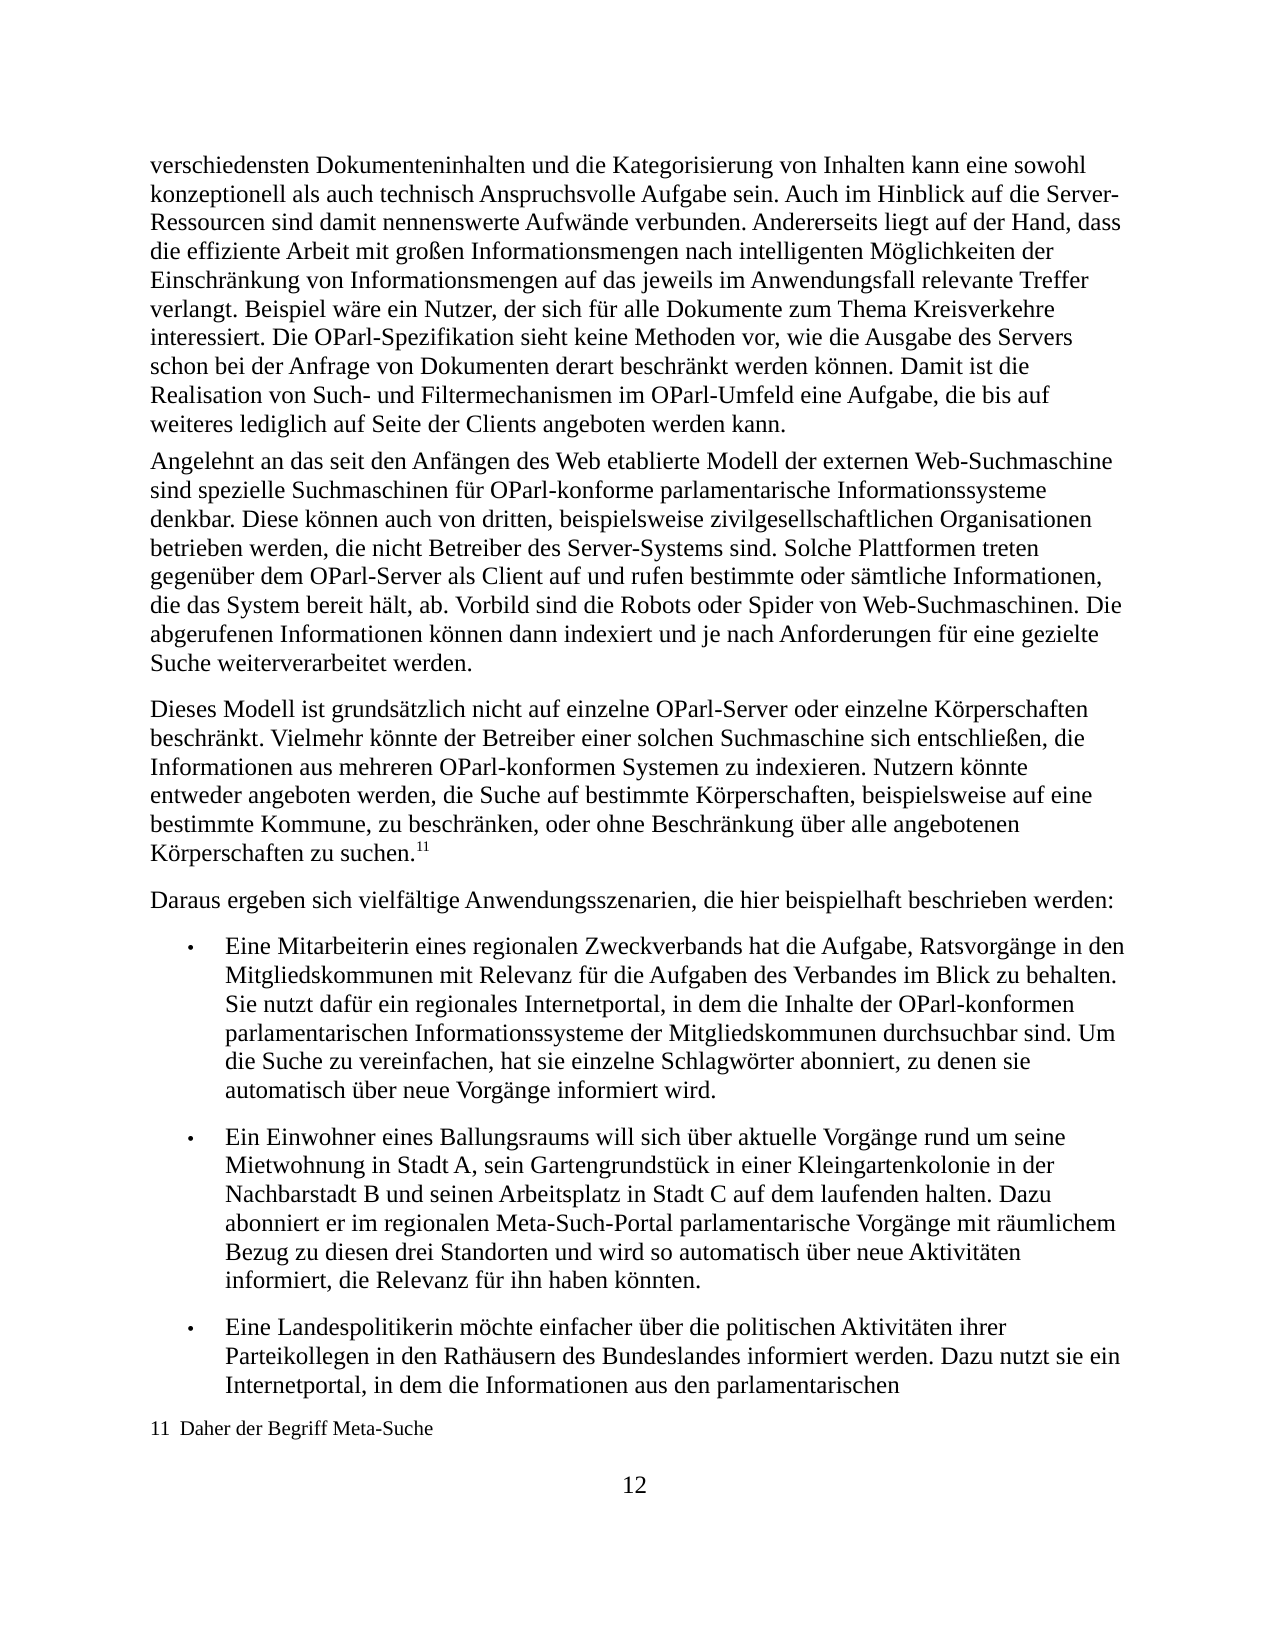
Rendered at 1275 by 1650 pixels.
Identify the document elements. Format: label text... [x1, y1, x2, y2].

text verschiedensten Dokumenteninhalten und die Kategorisierung von Inhalten kann eine sowohl konzeptionell als auch technisch Anspruchsvolle Aufgabe sein. Auch im Hinblick auf die Server-Ressourcen sind damit nennenswerte Aufwände verbunden. Andererseits liegt auf der Hand, dass die effiziente Arbeit mit großen Informationsmengen nach intelligenten Möglichkeiten der Einschränkung von Informationsmengen auf das jeweils im Anwendungsfall relevante Treffer verlangt. Beispiel wäre ein Nutzer, der sich für alle Dokumente zum Thema Kreisverkehre interessiert. Die OParl-Spezifikation sieht keine Methoden vor, wie die Ausgabe des Servers schon bei der Anfrage von Dokumenten derart beschränkt werden können. Damit ist die Realisation von Such- und Filtermechanismen im OParl-Umfeld eine Aufgabe, die bis auf weiteres lediglich auf Seite der Clients angeboten werden kann. [150, 150, 1125, 437]
text Daraus ergeben sich vielfältige Anwendungsszenarien, die hier beispielhaft beschrieben werden: [150, 885, 1125, 913]
text Daher der Begriff Meta-Suche [150, 1416, 1125, 1440]
list Ein Einwohner eines Ballungsraums will sich über aktuelle Vorgänge rund um seine Mietwohnung in Stadt A, sein Gartengrundstück in einer Kleingartenkolonie in der Nachbarstadt B und seinen Arbeitsplatz in Stadt C auf dem laufenden halten. Dazu abonniert er im regionalen Meta-Such-Portal parlamentarische Vorgänge mit räumlichem Bezug zu diesen drei Standorten und wird so automatisch über neue Aktivitäten informiert, die Relevanz für ihn haben könnten. [187, 1122, 1125, 1294]
text Angelehnt an das seit den Anfängen des Web etablierte Modell der externen Web-Suchmaschine sind spezielle Suchmaschinen für OParl-konforme parlamentarische Informationssysteme denkbar. Diese können auch von dritten, beispielsweise zivilgesellschaftlichen Organisationen betrieben werden, die nicht Betreiber des Server-Systems sind. Solche Plattformen treten gegenüber dem OParl-Server als Client auf und rufen bestimmte oder sämtliche Informationen, die das System bereit hält, ab. Vorbild sind die Robots oder Spider von Web-Suchmaschinen. Die abgerufenen Informationen können dann indexiert und je nach Anforderungen für eine gezielte Suche weiterverarbeitet werden. [150, 446, 1125, 676]
list Eine Mitarbeiterin eines regionalen Zweckverbands hat die Aufgabe, Ratsvorgänge in den Mitgliedskommunen mit Relevanz für die Aufgaben des Verbandes im Blick zu behalten. Sie nutzt dafür ein regionales Internetportal, in dem die Inhalte der OParl-konformen parlamentarischen Informationssysteme der Mitgliedskommunen durchsuchbar sind. Um die Suche zu vereinfachen, hat sie einzelne Schlagwörter abonniert, zu denen sie automatisch über neue Vorgänge informiert wird. [187, 931, 1125, 1104]
list Eine Landespolitikerin möchte einfacher über die politischen Aktivitäten ihrer Parteikollegen in den Rathäusern des Bundeslandes informiert werden. Dazu nutzt sie ein Internetportal, in dem die Informationen aus den parlamentarischen [187, 1312, 1125, 1398]
text Dieses Modell ist grundsätzlich nicht auf einzelne OParl-Server oder einzelne Körperschaften beschränkt. Vielmehr könnte der Betreiber einer solchen Suchmaschine sich entschließen, die Informationen aus mehreren OParl-konformen Systemen zu indexieren. Nutzern könnte entweder angeboten werden, die Suche auf bestimmte Körperschaften, beispielsweise auf eine bestimmte Kommune, zu beschränken, oder ohne Beschränkung über alle angebotenen Körperschaften zu suchen. [150, 694, 1125, 867]
